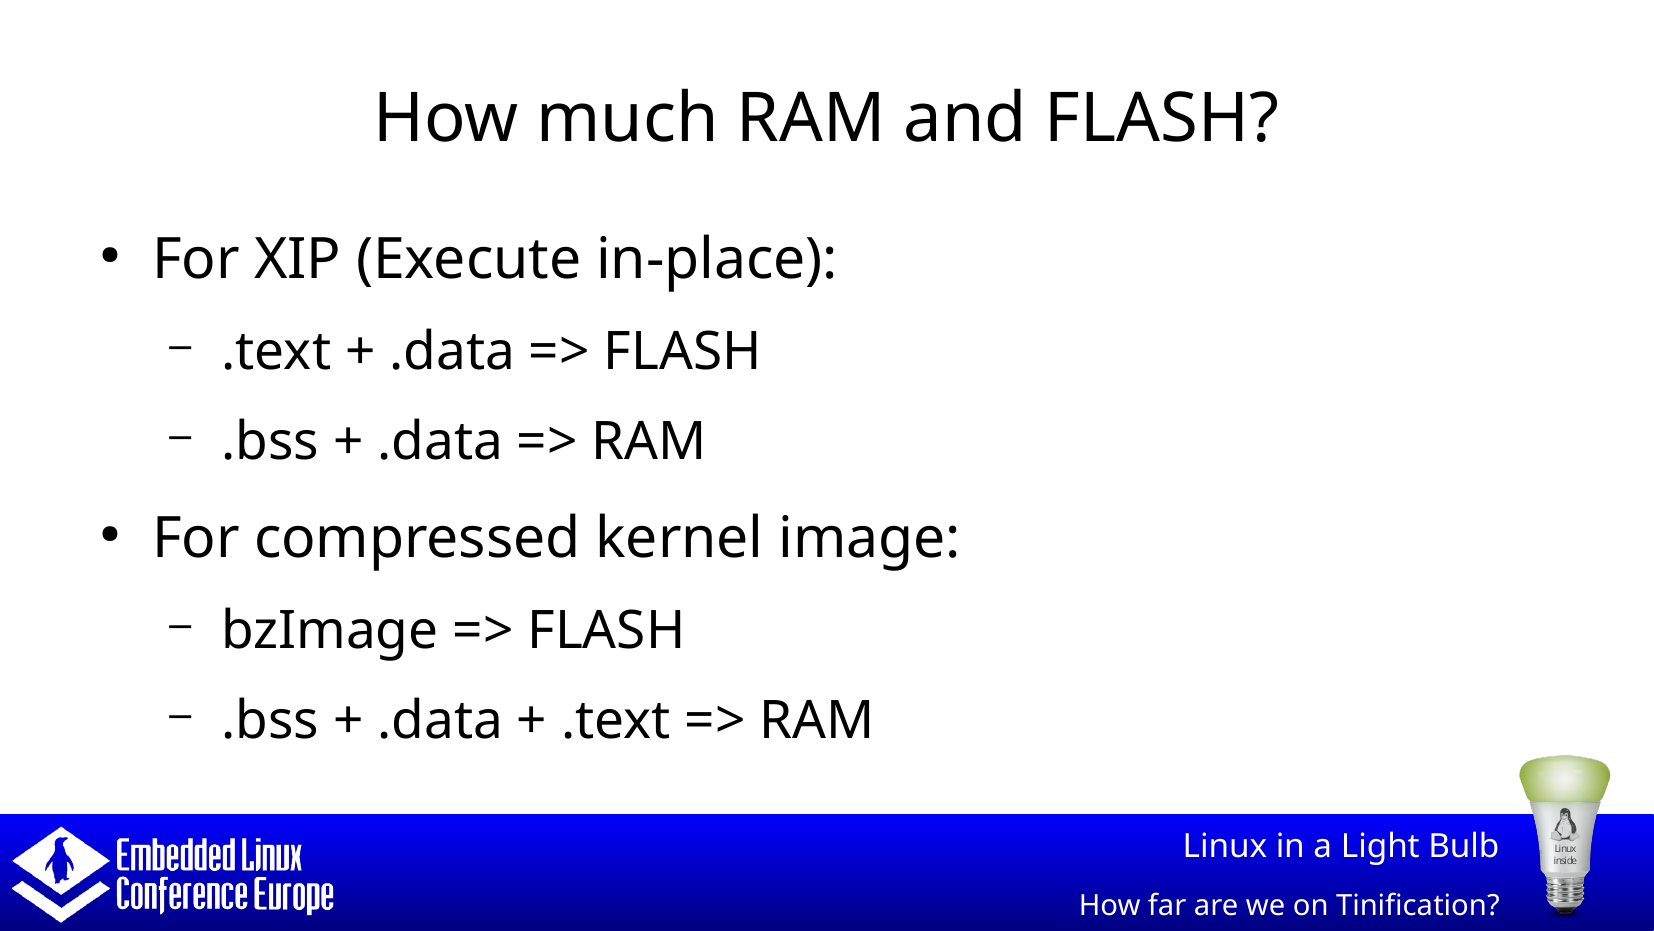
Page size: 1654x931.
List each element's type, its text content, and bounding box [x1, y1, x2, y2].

list For XIP (Execute in-place): .text + .data => FLASH .bss + .data => RAM For compressed kernel image: bzImage => FLASH .bss + .data + .text => RAM [82, 217, 1571, 758]
title How much RAM and FLASH? [82, 37, 1571, 193]
picture [7, 821, 338, 927]
